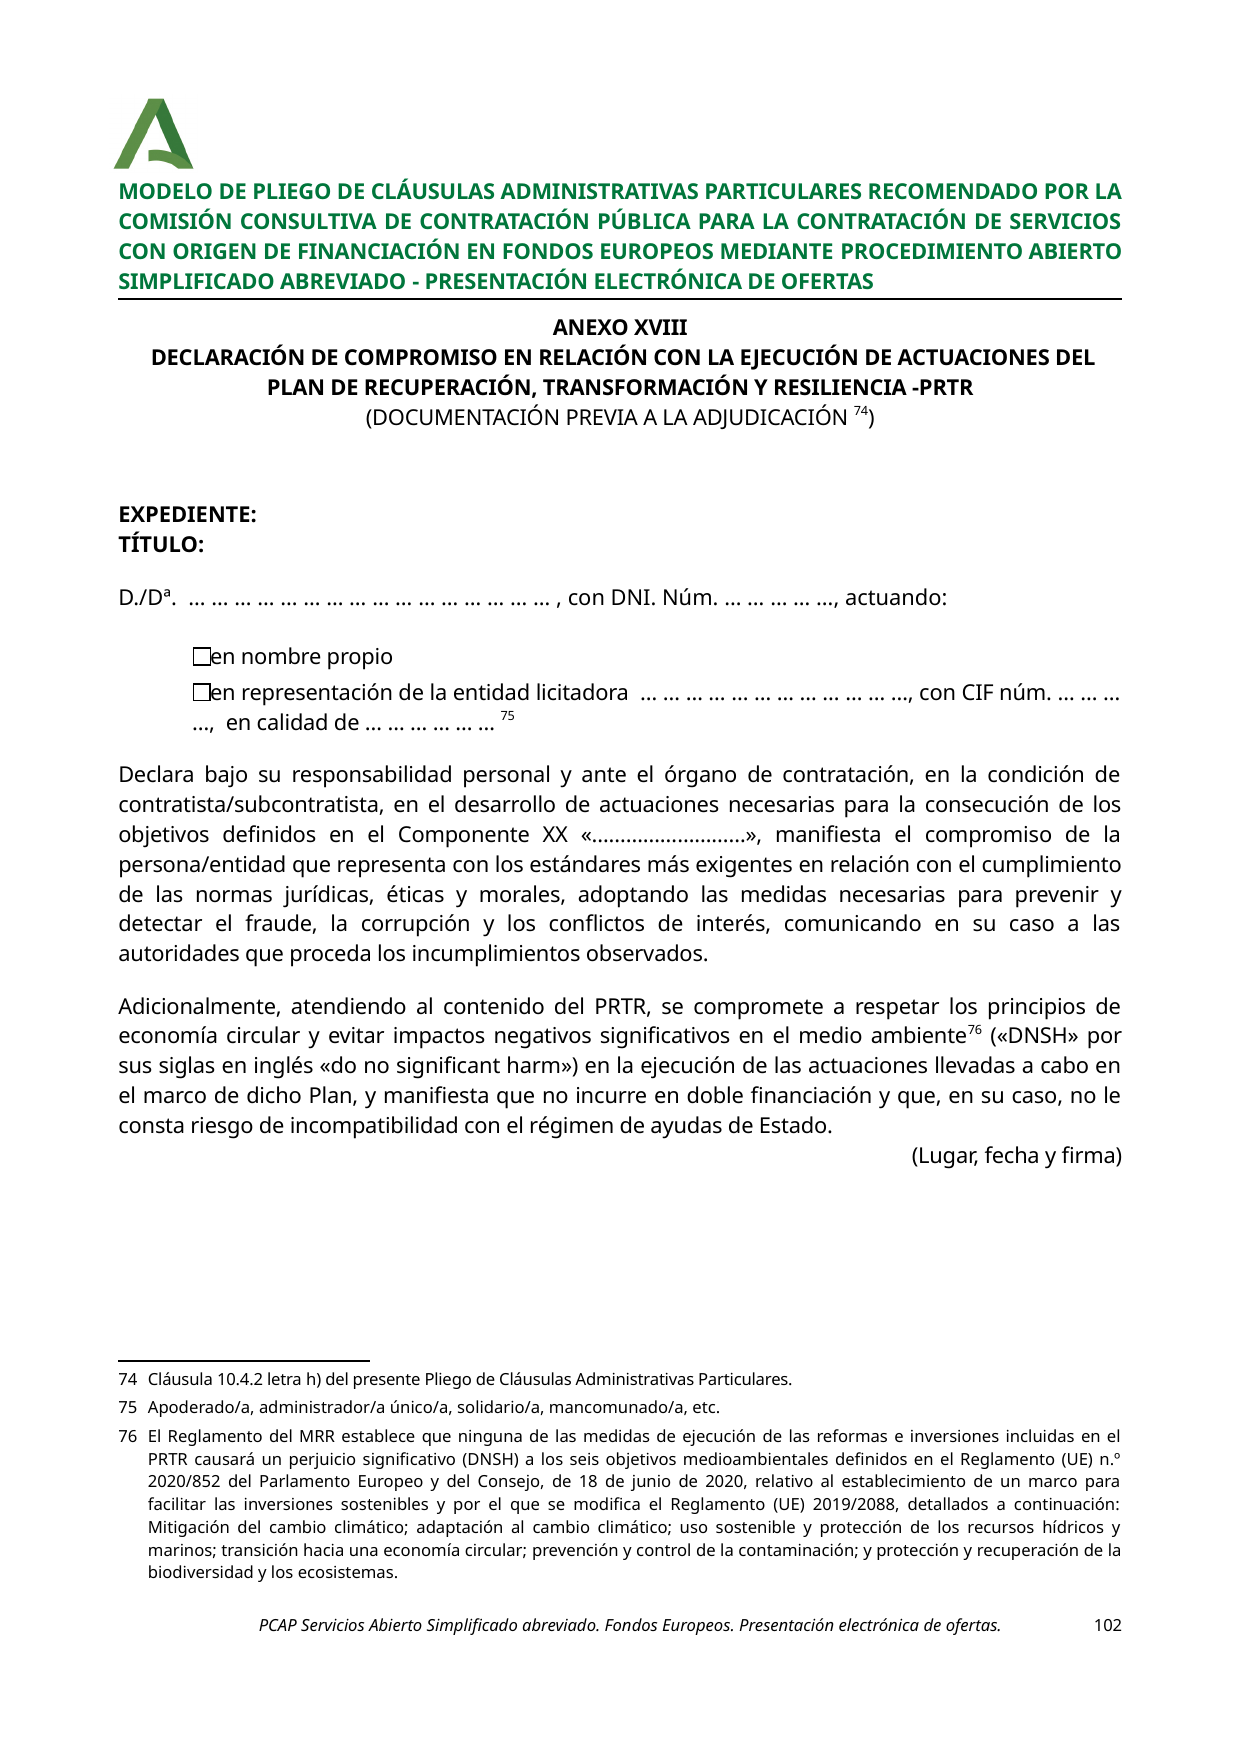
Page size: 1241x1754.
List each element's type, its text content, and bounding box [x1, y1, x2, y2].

text El Reglamento del MRR establece que ninguna de las medidas de ejecución de las reformas e inversiones incluidas en el PRTR causará un perjuicio significativo (DNSH) a los seis objetivos medioambientales definidos en el Reglamento (UE) n.º 2020/852 del Parlamento Europeo y del Consejo, de 18 de junio de 2020, relativo al establecimiento de un marco para facilitar las inversiones sostenibles y por el que se modifica el Reglamento (UE) 2019/2088, detallados a continuación: Mitigación del cambio climático; adaptación al cambio climático; uso sostenible y protección de los recursos hídricos y marinos; transición hacia una economía circular; prevención y control de la contaminación; y protección y recuperación de la biodiversidad y los ecosistemas. [118, 1425, 1122, 1584]
text Apoderado/a, administrador/a único/a, solidario/a, mancomunado/a, etc. [118, 1396, 1122, 1419]
text en representación de la entidad licitadora … … … … … … … … … … … …, con CIF núm. … … … …, en calidad de … … … … … … [192, 677, 1122, 737]
text Declara bajo su responsabilidad personal y ante el órgano de contratación, en la condición de contratista/subcontratista, en el desarrollo de actuaciones necesarias para la consecución de los objetivos definidos en el Componente XX «………………………», manifiesta el compromiso de la persona/entidad que representa con los estándares más exigentes en relación con el cumplimiento de las normas jurídicas, éticas y morales, adoptando las medidas necesarias para prevenir y detectar el fraude, la corrupción y los conflictos de interés, comunicando en su caso a las autoridades que proceda los incumplimientos observados. [118, 759, 1122, 968]
text Adicionalmente, atendiendo al contenido del PRTR, se compromete a respetar los principios de economía circular y evitar impactos negativos significativos en el medio ambiente («DNSH» por sus siglas en inglés «do no significant harm») en la ejecución de las actuaciones llevadas a cabo en el marco de dicho Plan, y manifiesta que no incurre en doble financiación y que, en su caso, no le consta riesgo de incompatibilidad con el régimen de ayudas de Estado. [118, 991, 1122, 1140]
text DECLARACIÓN DE COMPROMISO EN RELACIÓN CON LA EJECUCIÓN DE ACTUACIONES DEL PLAN DE RECUPERACIÓN, TRANSFORMACIÓN Y RESILIENCIA -PRTR [118, 342, 1122, 402]
text EXPEDIENTE: [118, 499, 1122, 529]
text (DOCUMENTACIÓN PREVIA A LA ADJUDICACIÓN ) [118, 402, 1122, 431]
text Cláusula 10.4.2 letra h) del presente Pliego de Cláusulas Administrativas Particulares. [118, 1367, 1122, 1390]
text D./Dª. … … … … … … … … … … … … … … … … , con DNI. Núm. … … … … …, actuando: [118, 582, 1122, 612]
text (Lugar, fecha y firma) [118, 1140, 1122, 1169]
text TÍTULO: [118, 529, 1122, 559]
text en nombre propio [192, 641, 1122, 671]
picture [109, 94, 198, 173]
text MODELO DE PLIEGO DE CLÁUSULAS ADMINISTRATIVAS PARTICULARES RECOMENDADO POR LA COMISIÓN CONSULTIVA DE CONTRATACIÓN PÚBLICA PARA LA CONTRATACIÓN DE SERVICIOS CON ORIGEN DE FINANCIACIÓN EN FONDOS EUROPEOS MEDIANTE PROCEDIMIENTO ABIERTO SIMPLIFICADO ABREVIADO - PRESENTACIÓN ELECTRÓNICA DE OFERTAS [118, 176, 1122, 298]
text ANEXO XVIII [118, 312, 1122, 342]
